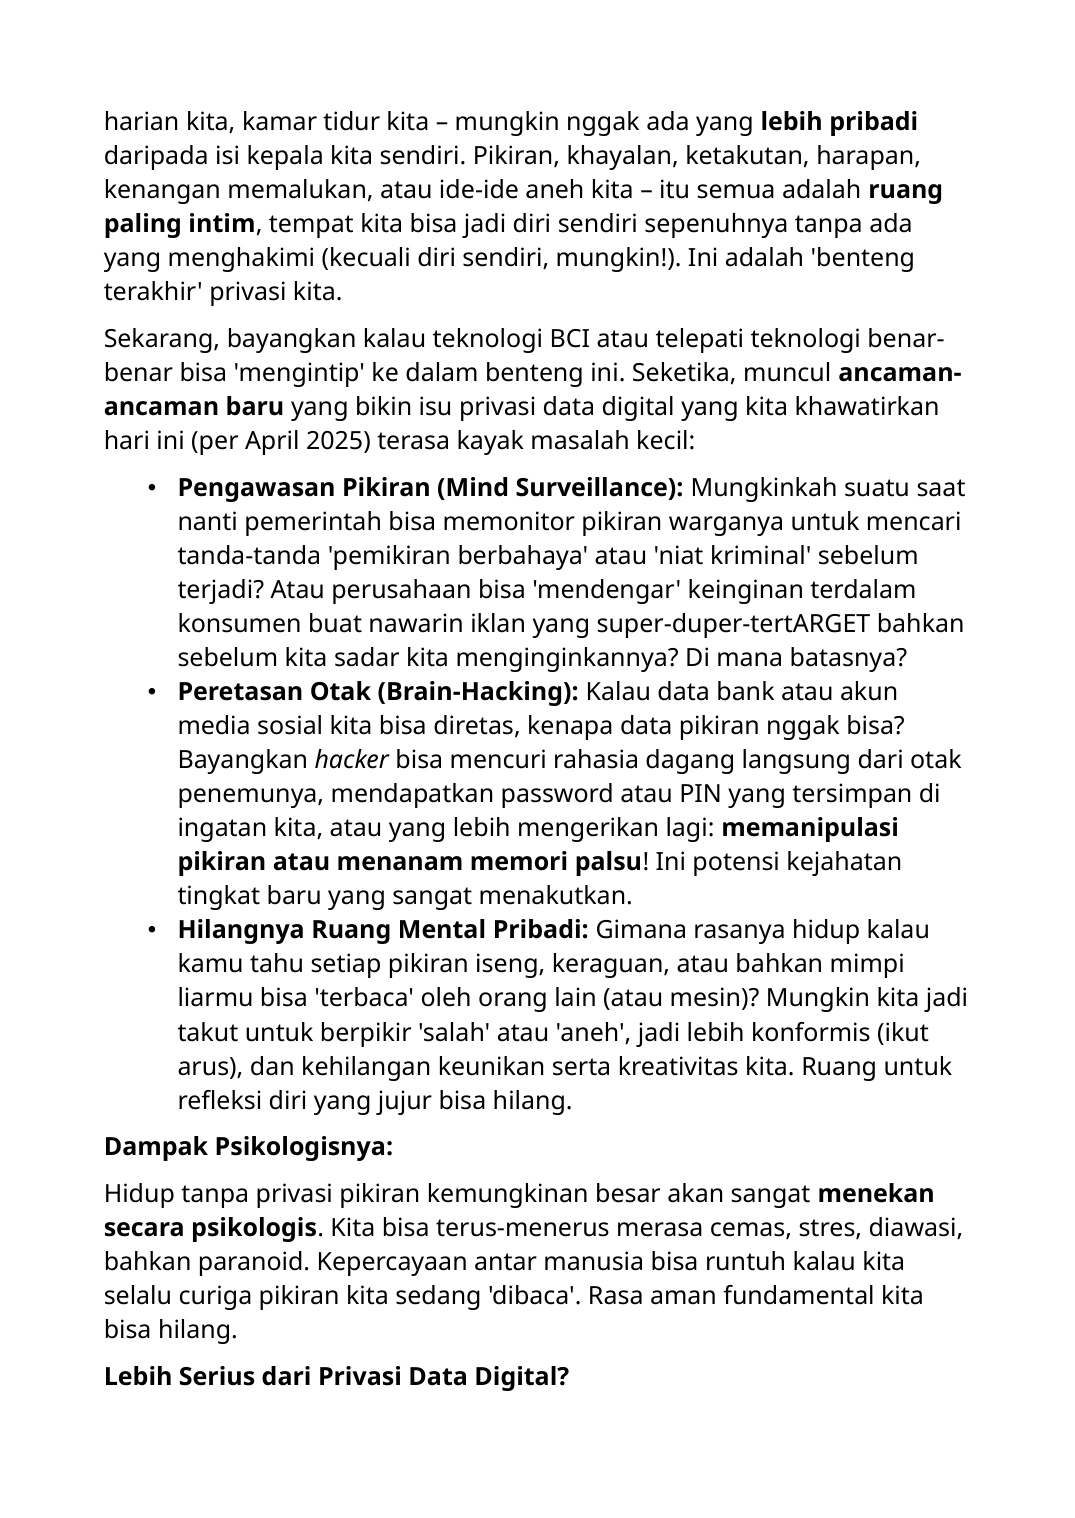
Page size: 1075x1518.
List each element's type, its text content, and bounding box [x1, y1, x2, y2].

list Hilangnya Ruang Mental Pribadi: Gimana rasanya hidup kalau kamu tahu setiap pikiran iseng, keraguan, atau bahkan mimpi liarmu bisa 'terbaca' oleh orang lain (atau mesin)? Mungkin kita jadi takut untuk berpikir 'salah' atau 'aneh', jadi lebih konformis (ikut arus), dan kehilangan keunikan serta kreativitas kita. Ruang untuk refleksi diri yang jujur bisa hilang. [148, 912, 971, 1116]
list Peretasan Otak (Brain-Hacking): Kalau data bank atau akun media sosial kita bisa diretas, kenapa data pikiran nggak bisa? Bayangkan hacker bisa mencuri rahasia dagang langsung dari otak penemunya, mendapatkan password atau PIN yang tersimpan di ingatan kita, atau yang lebih mengerikan lagi: memanipulasi pikiran atau menanam memori palsu! Ini potensi kejahatan tingkat baru yang sangat menakutkan. [148, 673, 971, 912]
text harian kita, kamar tidur kita – mungkin nggak ada yang lebih pribadi daripada isi kepala kita sendiri. Pikiran, khayalan, ketakutan, harapan, kenangan memalukan, atau ide-ide aneh kita – itu semua adalah ruang paling intim, tempat kita bisa jadi diri sendiri sepenuhnya tanpa ada yang menghakimi (kecuali diri sendiri, mungkin!). Ini adalah 'benteng terakhir' privasi kita. [103, 103, 971, 308]
text Lebih Serius dari Privasi Data Digital? [103, 1358, 971, 1392]
list Pengawasan Pikiran (Mind Surveillance): Mungkinkah suatu saat nanti pemerintah bisa memonitor pikiran warganya untuk mencari tanda-tanda 'pemikiran berbahaya' atau 'niat kriminal' sebelum terjadi? Atau perusahaan bisa 'mendengar' keinginan terdalam konsumen buat nawarin iklan yang super-duper-tertARGET bahkan sebelum kita sadar kita menginginkannya? Di mana batasnya? [148, 469, 971, 673]
text Dampak Psikologisnya: [103, 1129, 971, 1163]
text Hidup tanpa privasi pikiran kemungkinan besar akan sangat menekan secara psikologis. Kita bisa terus-menerus merasa cemas, stres, diawasi, bahkan paranoid. Kepercayaan antar manusia bisa runtuh kalau kita selalu curiga pikiran kita sedang 'dibaca'. Rasa aman fundamental kita bisa hilang. [103, 1175, 971, 1346]
text Sekarang, bayangkan kalau teknologi BCI atau telepati teknologi benar-benar bisa 'mengintip' ke dalam benteng ini. Seketika, muncul ancaman-ancaman baru yang bikin isu privasi data digital yang kita khawatirkan hari ini (per April 2025) terasa kayak masalah kecil: [103, 320, 971, 457]
